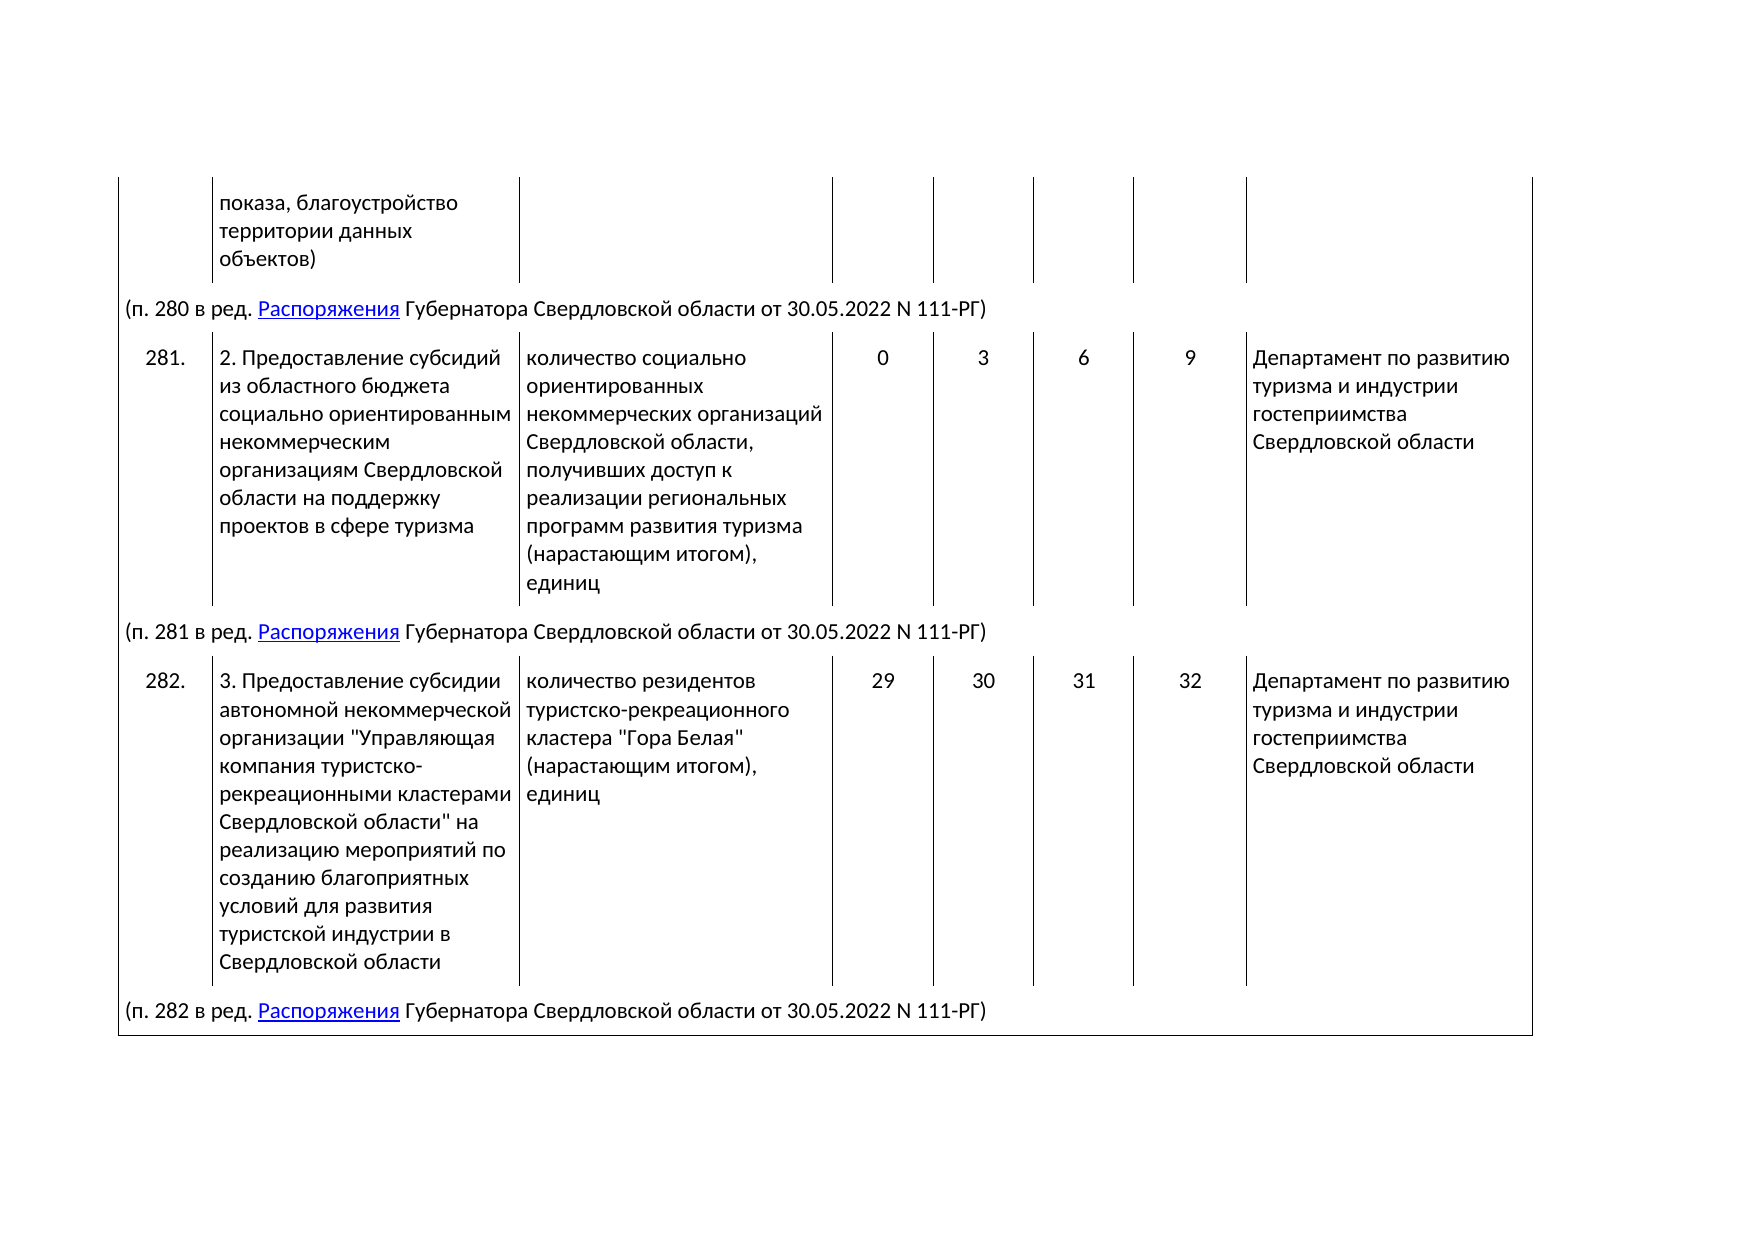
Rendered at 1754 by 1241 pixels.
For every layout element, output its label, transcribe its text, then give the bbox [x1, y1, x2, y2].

table_cell Департамент по развитию туризма и индустрии гостеприимства Свердловской области [1247, 333, 1532, 606]
table_cell 3. Предоставление субсидии автономной некоммерческой организации "Управляющая компания туристско-рекреационными кластерами Свердловской области" на реализацию мероприятий по созданию благоприятных условий для развития туристской индустрии в Свердловской области [213, 657, 519, 986]
table_cell 281. [119, 333, 212, 606]
table_cell [833, 178, 933, 283]
table_cell (п. 282 в ред. Распоряжения Губернатора Свердловской области от 30.05.2022 N 111-РГ) [119, 986, 1532, 1035]
table_cell [934, 178, 1033, 283]
table_cell (п. 280 в ред. Распоряжения Губернатора Свердловской области от 30.05.2022 N 111-РГ) [119, 283, 1532, 332]
table_cell количество социально ориентированных некоммерческих организаций Свердловской области, получивших доступ к реализации региональных программ развития туризма (нарастающим итогом), единиц [520, 333, 832, 606]
table_cell 282. [119, 657, 212, 986]
table_cell 3 [934, 333, 1033, 606]
table_cell 30 [934, 657, 1033, 986]
table_cell 9 [1134, 333, 1246, 606]
table_cell [1134, 178, 1246, 283]
table_cell (п. 281 в ред. Распоряжения Губернатора Свердловской области от 30.05.2022 N 111-РГ) [119, 606, 1532, 656]
table_cell 29 [833, 657, 933, 986]
table_cell [1247, 178, 1532, 283]
table_cell 2. Предоставление субсидий из областного бюджета социально ориентированным некоммерческим организациям Свердловской области на поддержку проектов в сфере туризма [213, 333, 519, 606]
table_cell 0 [833, 333, 933, 606]
table_cell количество резидентов туристско-рекреационного кластера "Гора Белая" (нарастающим итогом), единиц [520, 657, 832, 986]
table_cell 32 [1134, 657, 1246, 986]
table_cell [520, 178, 832, 283]
table_cell 6 [1034, 333, 1133, 606]
table_cell [119, 178, 212, 283]
table_cell [1034, 178, 1133, 283]
table_cell 31 [1034, 657, 1133, 986]
table_cell показа, благоустройство территории данных объектов) [213, 178, 519, 283]
table_cell Департамент по развитию туризма и индустрии гостеприимства Свердловской области [1247, 657, 1532, 986]
